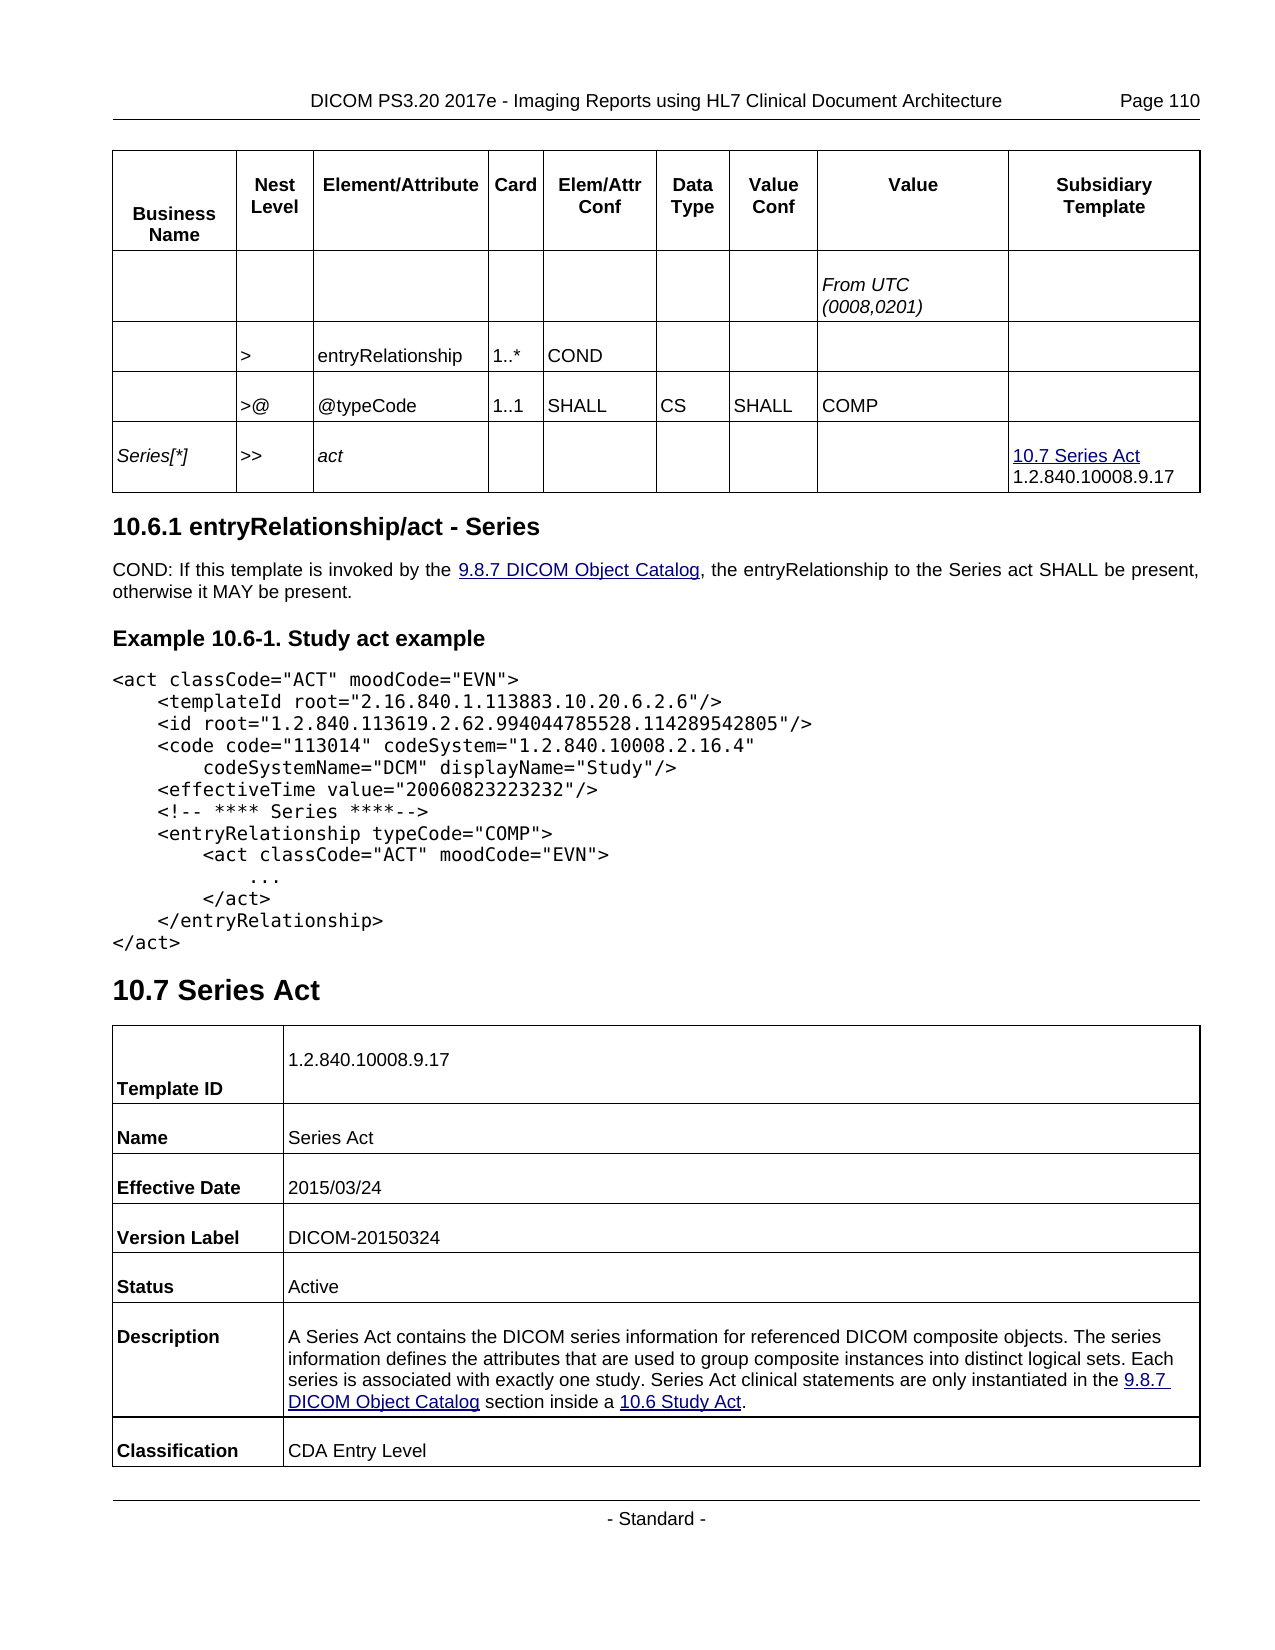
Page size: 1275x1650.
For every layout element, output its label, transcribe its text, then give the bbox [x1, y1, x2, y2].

table_cell A Series Act contains the DICOM series information for referenced DICOM composite objects. The series information defines the attributes that are used to group composite instances into distinct logical sets. Each series is associated with exactly one study. Series Act clinical statements are only instantiated in the 9.8.7 DICOM Object Catalog section inside a 10.6 Study Act. [284, 1303, 1199, 1416]
table_cell [544, 422, 656, 492]
table_cell [657, 251, 729, 321]
table_cell Version Label [113, 1204, 283, 1252]
table_header Value [818, 151, 1008, 250]
table_cell [730, 322, 817, 371]
table_cell SHALL [730, 372, 817, 421]
table_header Element/​Attribute [314, 151, 488, 250]
table_header 1.2.840.10008.9.17 [284, 1026, 1199, 1103]
table_cell CS [657, 372, 729, 421]
table_cell [1009, 322, 1199, 371]
table_cell Active [284, 1253, 1199, 1302]
table_cell COMP [818, 372, 1008, 421]
table_cell [489, 251, 543, 321]
table_cell >> [237, 422, 313, 492]
text COND: If this template is invoked by the 9.8.7 DICOM Object Catalog, the entryRelationship to the Series act SHALL be present, otherwise it MAY be present. [112, 559, 1200, 602]
table_header Card [489, 151, 543, 250]
table_cell From UTC (0008,0201) [818, 251, 1008, 321]
table_cell [113, 322, 236, 371]
table_cell 2015/03/24 [284, 1154, 1199, 1203]
table_cell [818, 422, 1008, 492]
table_cell [730, 422, 817, 492]
table_cell Effective Date [113, 1154, 283, 1203]
table_cell Series Act [284, 1104, 1199, 1153]
table_cell Description [113, 1303, 283, 1416]
table_cell [237, 251, 313, 321]
table_header Nest Level [237, 151, 313, 250]
text 10.6.1 entryRelationship/act - Series [112, 512, 1200, 540]
table_cell Name [113, 1104, 283, 1153]
table_cell [818, 322, 1008, 371]
table_cell [314, 251, 488, 321]
table_cell act [314, 422, 488, 492]
table_header Business Name [113, 151, 236, 250]
text Example 10.6-1. Study act example [112, 625, 1200, 651]
table_cell [113, 251, 236, 321]
table_cell [1009, 251, 1199, 321]
table_header Template ID [113, 1026, 283, 1103]
table_cell @typeCode [314, 372, 488, 421]
table_header Subsidiary Template [1009, 151, 1199, 250]
table_cell DICOM-20150324 [284, 1204, 1199, 1252]
table_header Data Type [657, 151, 729, 250]
table_cell [657, 322, 729, 371]
table_cell >@ [237, 372, 313, 421]
table_cell Series[*] [113, 422, 236, 492]
table_cell CDA Entry Level [284, 1418, 1199, 1466]
table_cell [113, 372, 236, 421]
table_header Elem/Attr Conf [544, 151, 656, 250]
text <act classCode="ACT" moodCode="EVN"> <templateId root="2.16.840.1.113883.10.20.6.2.6"/> <id root="1.2.840.113619.2.62.994044785528.114289542805"/> <code code="113014" codeSystem="1.2.840.10008.2.16.4" codeSystemName="DCM" displayName="Study"/> <effectiveTime value="20060823223232"/> <!-- **** Series ****--> <entryRelationship typeCode="COMP"> <act classCode="ACT" moodCode="EVN"> ... </act> </entryRelationship> </act> [112, 669, 1200, 954]
table_cell Classification [113, 1418, 283, 1466]
table_cell > [237, 322, 313, 371]
table_cell entry​Relationship [314, 322, 488, 371]
table_cell Status [113, 1253, 283, 1302]
text 10.7 Series Act [112, 972, 1200, 1006]
table_cell [730, 251, 817, 321]
table_cell [1009, 372, 1199, 421]
table_cell [544, 251, 656, 321]
table_cell 1..1 [489, 372, 543, 421]
table_cell 1..* [489, 322, 543, 371]
table_header Value Conf [730, 151, 817, 250]
table_cell 10.7 Series Act 1.2.840.10008.9.17 [1009, 422, 1199, 492]
table_cell [657, 422, 729, 492]
table_cell [489, 422, 543, 492]
table_cell COND [544, 322, 656, 371]
table_cell SHALL [544, 372, 656, 421]
